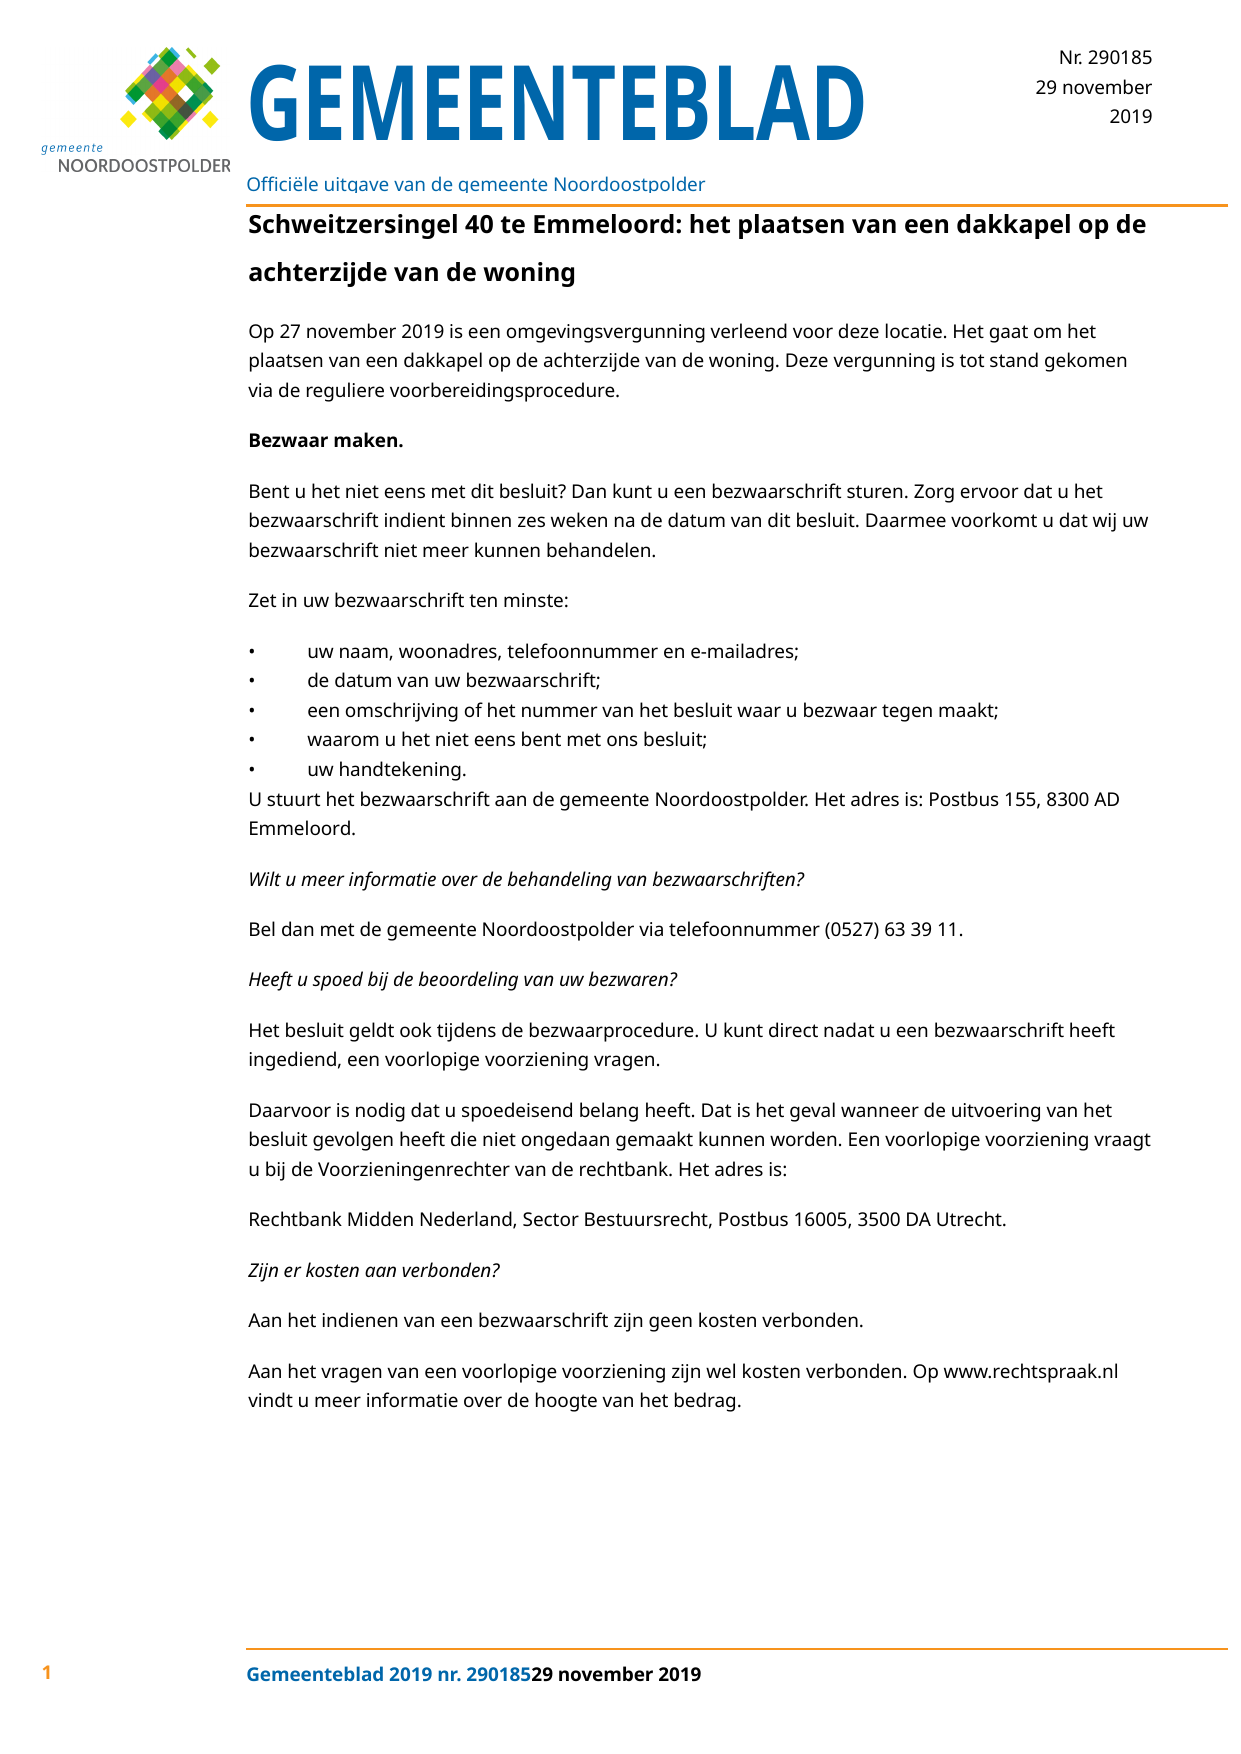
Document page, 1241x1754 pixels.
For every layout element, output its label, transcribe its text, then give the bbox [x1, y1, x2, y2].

text Op 27 november 2019 is een omgevingsvergunning verleend voor deze locatie. Het gaat om het plaatsen van een dakkapel op de achterzijde van de woning. Deze vergunning is tot stand gekomen via de reguliere voorbereidingsprocedure. [248, 318, 1152, 403]
text Aan het vragen van een voorlopige voorziening zijn wel kosten verbonden. Op www.rechtspraak.nl vindt u meer informatie over de hoogte van het bedrag. [248, 1358, 1152, 1413]
text Wilt u meer informatie over de behandeling van bezwaarschriften? [248, 866, 1152, 892]
text Bent u het niet eens met dit besluit? Dan kunt u een bezwaarschrift sturen. Zorg ervoor dat u het bezwaarschrift indient binnen zes weken na de datum van dit besluit. Daarmee voorkomt u dat wij uw bezwaarschrift niet meer kunnen behandelen. [248, 478, 1152, 563]
text Zijn er kosten aan verbonden? [248, 1257, 1152, 1283]
text Daarvoor is nodig dat u spoedeisend belang heeft. Dat is het geval wanneer de uitvoering van het besluit gevolgen heeft die niet ongedaan gemaakt kunnen worden. Een voorlopige voorziening vraagt u bij de Voorzieningenrechter van de rechtbank. Het adres is: [248, 1097, 1152, 1182]
picture [41, 47, 231, 172]
text Zet in uw bezwaarschrift ten minste: [248, 587, 1152, 613]
list een omschrijving of het nummer van het besluit waar u bezwaar tegen maakt; [248, 697, 1152, 723]
text Rechtbank Midden Nederland, Sector Bestuursrecht, Postbus 16005, 3500 DA Utrecht. [248, 1207, 1152, 1232]
text U stuurt het bezwaarschrift aan de gemeente Noordoostpolder. Het adres is: Postbus 155, 8300 AD Emmeloord. [248, 786, 1152, 841]
list uw naam, woonadres, telefoonnummer en e-mailadres; [248, 638, 1152, 664]
list waarom u het niet eens bent met ons besluit; [248, 727, 1152, 752]
text Bel dan met de gemeente Noordoostpolder via telefoonnummer (0527) 63 39 11. [248, 916, 1152, 942]
text Het besluit geldt ook tijdens de bezwaarprocedure. U kunt direct nadat u een bezwaarschrift heeft ingediend, een voorlopige voorziening vragen. [248, 1017, 1152, 1072]
text Bezwaar maken. [248, 427, 1152, 453]
list de datum van uw bezwaarschrift; [248, 667, 1152, 693]
list uw handtekening. [248, 756, 1152, 782]
text Schweitzersingel 40 te Emmeloord: het plaatsen van een dakkapel op de achterzijde van de woning [248, 207, 1152, 288]
text Heeft u spoed bij de beoordeling van uw bezwaren? [248, 967, 1152, 992]
text Aan het indienen van een bezwaarschrift zijn geen kosten verbonden. [248, 1307, 1152, 1333]
